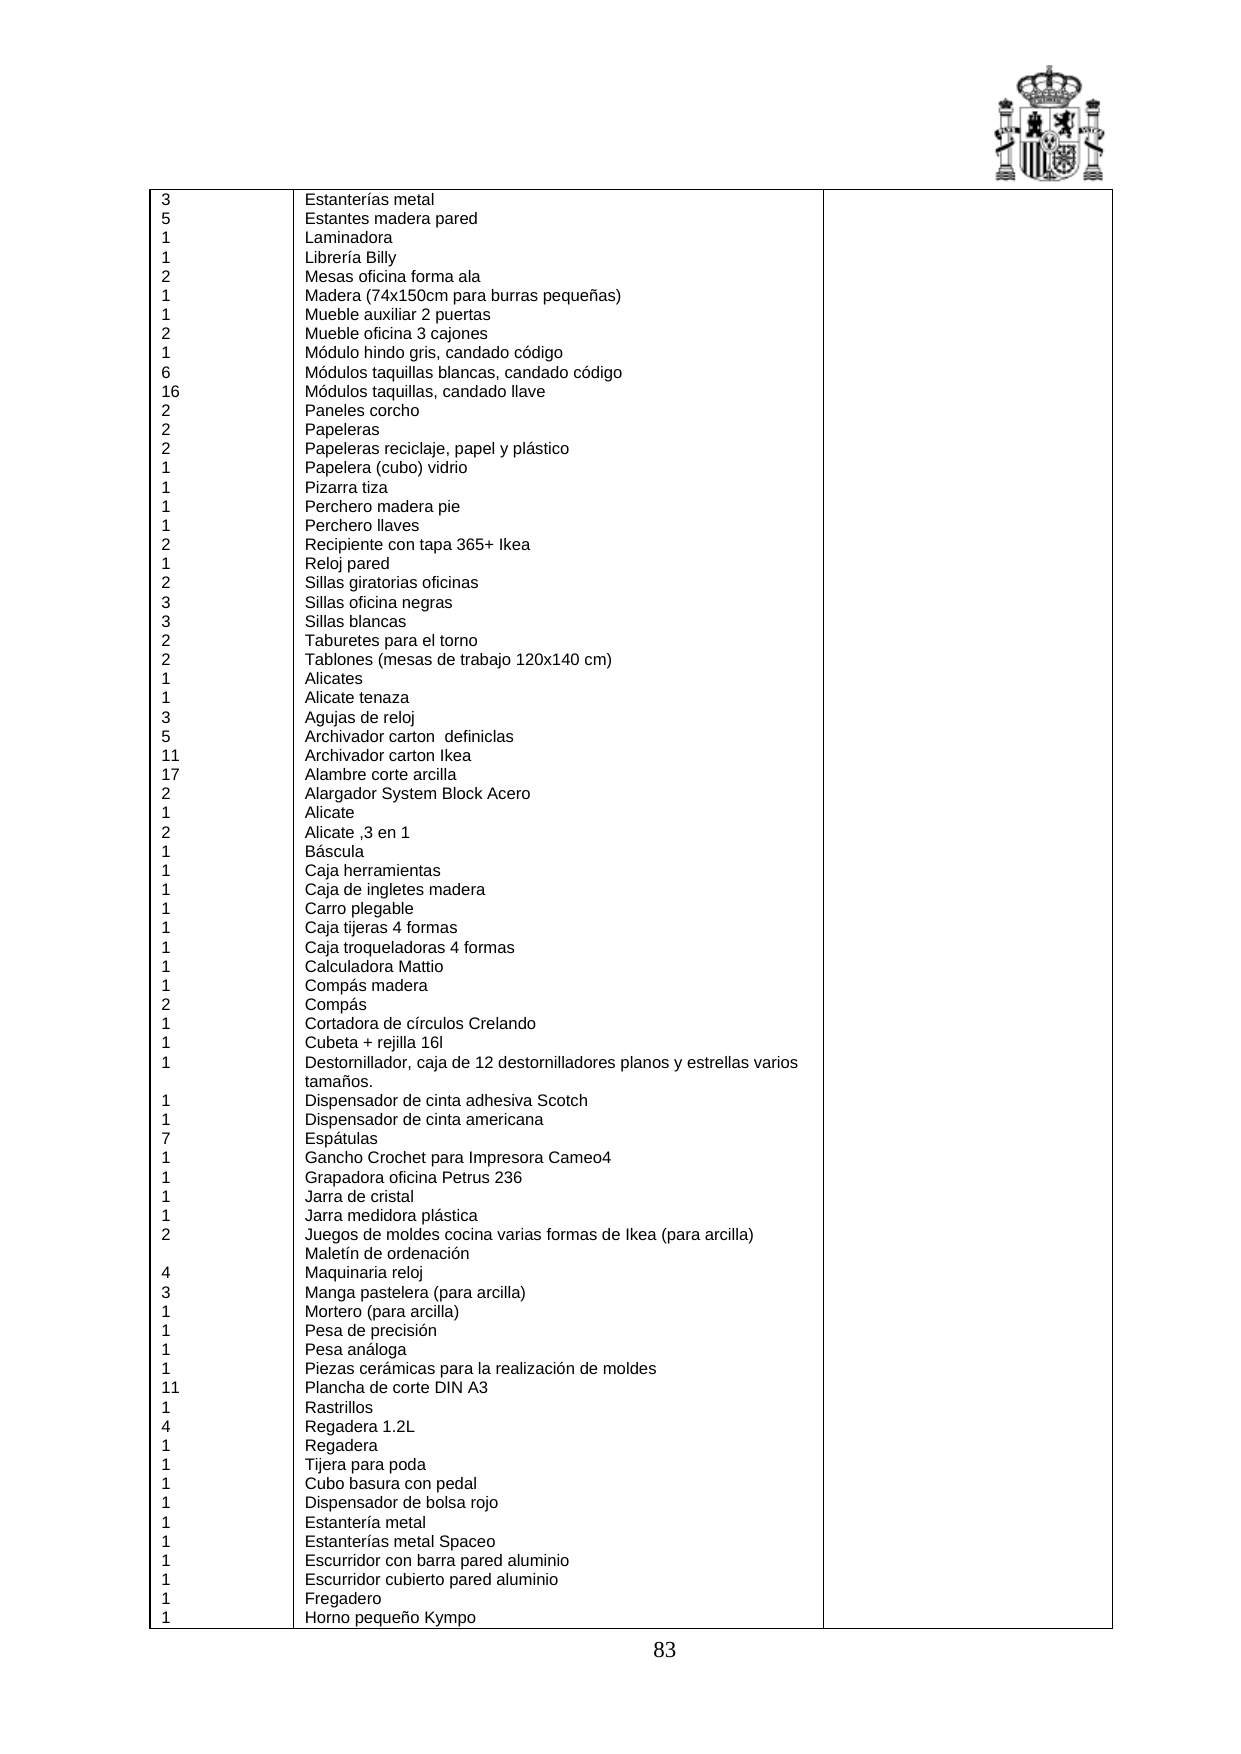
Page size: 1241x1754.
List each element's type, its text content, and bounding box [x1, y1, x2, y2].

table_cell [824, 190, 1112, 1627]
table_cell 3 5 1 1 2 1 1 2 1 6 16 2 2 2 1 1 1 1 2 1 2 3 3 2 2 1 1 3 5 11 17 2 1 2 1 1 1 1 1 1 1 1 2 1 1 1 1 1 7 1 1 1 1 2 4 3 1 1 1 1 11 1 4 1 1 1 1 1 1 1 1 1 1 [151, 190, 293, 1627]
table_cell Estanterías metal Estantes madera pared Laminadora Librería Billy Mesas oficina forma ala Madera (74x150cm para burras pequeñas) Mueble auxiliar 2 puertas Mueble oficina 3 cajones Módulo hindo gris, candado código Módulos taquillas blancas, candado código Módulos taquillas, candado llave Paneles corcho Papeleras Papeleras reciclaje, papel y plástico Papelera (cubo) vidrio Pizarra tiza Perchero madera pie Perchero llaves Recipiente con tapa 365+ Ikea Reloj pared Sillas giratorias oficinas Sillas oficina negras Sillas blancas Taburetes para el torno Tablones (mesas de trabajo 120x140 cm) Alicates Alicate tenaza Agujas de reloj Archivador carton definiclas Archivador carton Ikea Alambre corte arcilla Alargador System Block Acero Alicate Alicate ,3 en 1 Báscula Caja herramientas Caja de ingletes madera Carro plegable Caja tijeras 4 formas Caja troqueladoras 4 formas Calculadora Mattio Compás madera Compás Cortadora de círculos Crelando Cubeta + rejilla 16l Destornillador, caja de 12 destornilladores planos y estrellas varios tamaños. Dispensador de cinta adhesiva Scotch Dispensador de cinta americana Espátulas Gancho Crochet para Impresora Cameo4 Grapadora oficina Petrus 236 Jarra de cristal Jarra medidora plástica Juegos de moldes cocina varias formas de Ikea (para arcilla) Maletín de ordenación Maquinaria reloj Manga pastelera (para arcilla) Mortero (para arcilla) Pesa de precisión Pesa análoga Piezas cerámicas para la realización de moldes Plancha de corte DIN A3 Rastrillos Regadera 1.2L Regadera Tijera para poda Cubo basura con pedal Dispensador de bolsa rojo Estantería metal Estanterías metal Spaceo Escurridor con barra pared aluminio Escurridor cubierto pared aluminio Fregadero Horno pequeño Kympo [294, 190, 823, 1627]
